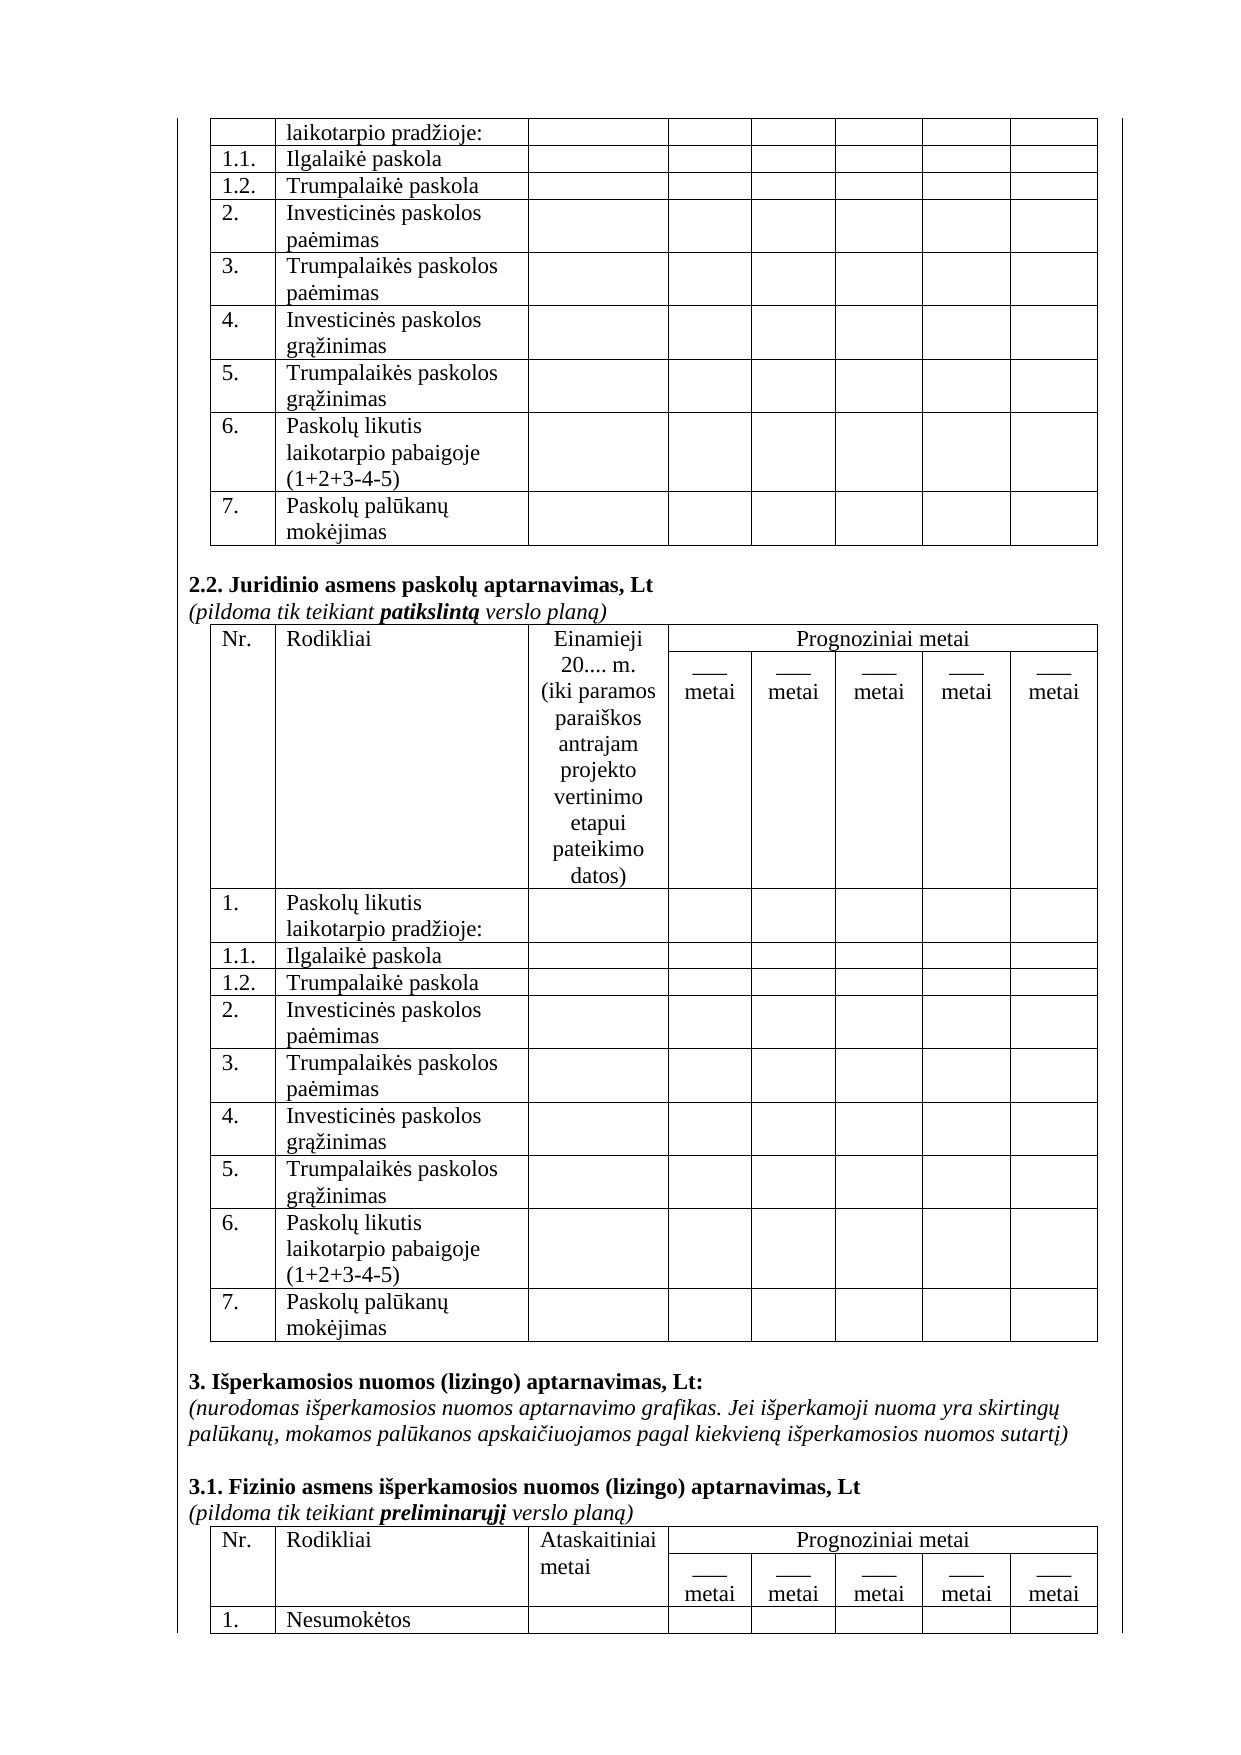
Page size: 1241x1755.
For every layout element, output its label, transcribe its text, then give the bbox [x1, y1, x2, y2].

table_cell ___ metai [923, 652, 1010, 888]
table_cell [529, 996, 668, 1048]
table_cell [1098, 412, 1122, 491]
table_cell [178, 199, 210, 252]
table_cell [669, 146, 751, 172]
table_cell [1011, 996, 1097, 1048]
table_cell [529, 146, 668, 172]
table_cell [669, 306, 751, 358]
table_cell ___ metai [669, 1554, 751, 1606]
table_cell [669, 492, 751, 544]
table_cell [923, 1607, 1010, 1633]
table_cell [923, 1156, 1010, 1208]
table_cell [1098, 1102, 1122, 1155]
table_cell [836, 1049, 922, 1102]
table_cell [923, 1049, 1010, 1102]
table_cell [923, 1103, 1010, 1155]
table_cell [178, 252, 210, 305]
table_cell Nr. [211, 1527, 275, 1606]
table_cell Paskolų likutis laikotarpio pabaigoje (1+2+3-4-5) [276, 413, 528, 491]
table_cell [923, 173, 1010, 199]
table_cell [1098, 305, 1122, 358]
table_cell [923, 1209, 1010, 1288]
table_cell [1098, 491, 1122, 544]
table_cell [669, 253, 751, 305]
table_cell [923, 996, 1010, 1048]
table_cell Investicinės paskolos paėmimas [276, 200, 528, 252]
table_cell [836, 306, 922, 358]
table_cell ___ metai [752, 1554, 835, 1606]
table_cell Trumpalaikės paskolos grąžinimas [276, 1156, 528, 1208]
table_cell [1011, 1607, 1097, 1633]
table_cell [1098, 359, 1122, 412]
table_cell [178, 1102, 210, 1155]
table_cell Paskolų palūkanų mokėjimas [276, 1289, 528, 1341]
table_cell Investicinės paskolos paėmimas [276, 996, 528, 1048]
table_cell 1.2. [211, 969, 275, 995]
table_cell [923, 360, 1010, 412]
table_cell [1098, 651, 1122, 888]
table_cell [529, 413, 668, 491]
table_cell [1098, 145, 1122, 172]
table_cell [923, 306, 1010, 358]
table_cell [669, 969, 751, 995]
table_cell [1011, 360, 1097, 412]
table_cell [178, 624, 210, 888]
table_cell [1098, 624, 1122, 651]
table_cell [752, 969, 835, 995]
table_cell Ataskaitiniai metai [529, 1527, 668, 1606]
table_cell [529, 1209, 668, 1288]
table_cell 4. [211, 306, 275, 358]
table_cell [529, 360, 668, 412]
table_cell [752, 1289, 835, 1341]
table_cell [752, 119, 835, 145]
table_cell [1011, 1049, 1097, 1102]
table_cell [752, 492, 835, 544]
table_cell [752, 889, 835, 941]
table_cell [752, 360, 835, 412]
table_cell [1098, 1526, 1122, 1553]
table_cell [923, 969, 1010, 995]
table_cell [752, 306, 835, 358]
table_cell [923, 1289, 1010, 1341]
table_cell Trumpalaikė paskola [276, 173, 528, 199]
table_cell [836, 413, 922, 491]
table_cell [178, 145, 210, 172]
table_cell [1098, 1606, 1122, 1633]
table_cell [1011, 306, 1097, 358]
table_cell [836, 889, 922, 941]
table_cell 1.1. [211, 146, 275, 172]
table_cell [1098, 252, 1122, 305]
table_cell [669, 413, 751, 491]
table_cell [178, 1288, 210, 1341]
table_cell [752, 200, 835, 252]
table_cell Investicinės paskolos grąžinimas [276, 1103, 528, 1155]
table_cell Trumpalaikės paskolos paėmimas [276, 1049, 528, 1102]
table_cell [669, 200, 751, 252]
table_cell [529, 492, 668, 544]
table_cell [836, 1103, 922, 1155]
table_cell 5. [211, 360, 275, 412]
table_cell Trumpalaikės paskolos paėmimas [276, 253, 528, 305]
table_cell [529, 173, 668, 199]
table_cell Nesumokėtos [276, 1607, 528, 1633]
table_cell ___ metai [669, 652, 751, 888]
table_cell [669, 1607, 751, 1633]
table_cell [669, 173, 751, 199]
table_cell [178, 1526, 210, 1606]
table_cell [529, 1607, 668, 1633]
table_cell [178, 118, 210, 145]
table_cell [836, 173, 922, 199]
table_cell [178, 941, 210, 968]
table_cell [752, 146, 835, 172]
table_cell [836, 1607, 922, 1633]
table_cell ___ metai [1011, 652, 1097, 888]
table_cell [836, 492, 922, 544]
table_cell [529, 1156, 668, 1208]
table_cell [752, 1156, 835, 1208]
table_cell [529, 1049, 668, 1102]
table_cell [836, 360, 922, 412]
table_cell [923, 253, 1010, 305]
table_cell [178, 491, 210, 544]
table_cell [669, 119, 751, 145]
table_cell [1011, 413, 1097, 491]
table_cell [529, 200, 668, 252]
table_cell [1098, 118, 1122, 145]
table_cell [923, 119, 1010, 145]
table_cell [1098, 199, 1122, 252]
table_cell ___ metai [1011, 1554, 1097, 1606]
table_cell [923, 413, 1010, 491]
table_cell [752, 253, 835, 305]
table_cell Paskolų likutis laikotarpio pabaigoje (1+2+3-4-5) [276, 1209, 528, 1288]
table_cell ___ metai [752, 652, 835, 888]
table_cell [923, 200, 1010, 252]
table_cell 5. [211, 1156, 275, 1208]
table_cell [1098, 995, 1122, 1048]
table_cell Prognoziniai metai [669, 625, 1097, 651]
table_cell Rodikliai [276, 1527, 528, 1606]
table_cell 4. [211, 1103, 275, 1155]
table_cell 3. [211, 253, 275, 305]
table_cell [178, 888, 210, 941]
table_cell [1011, 253, 1097, 305]
table_cell [1011, 173, 1097, 199]
table_cell [752, 173, 835, 199]
table_cell [529, 306, 668, 358]
table_cell [178, 1606, 210, 1633]
table_cell [1011, 200, 1097, 252]
table_cell [1098, 941, 1122, 968]
table_cell 1.2. [211, 173, 275, 199]
table_cell ___ metai [836, 652, 922, 888]
table_cell ___ metai [923, 1554, 1010, 1606]
table_cell [669, 1049, 751, 1102]
table_cell [752, 1209, 835, 1288]
table_cell [529, 1103, 668, 1155]
table_cell 2.2. Juridinio asmens paskolų aptarnavimas, Lt (pildoma tik teikiant patikslintą verslo planą) [178, 545, 1122, 624]
table_cell Paskolų palūkanų mokėjimas [276, 492, 528, 544]
table_cell Trumpalaikės paskolos grąžinimas [276, 360, 528, 412]
table_cell [1011, 969, 1097, 995]
table_cell [1098, 1155, 1122, 1208]
table_cell [178, 1208, 210, 1288]
table_cell [752, 1103, 835, 1155]
table_cell [1011, 119, 1097, 145]
table_cell 2. [211, 996, 275, 1048]
table_cell [1098, 172, 1122, 199]
table_cell [1098, 888, 1122, 941]
table_cell [836, 943, 922, 968]
table_cell [1011, 889, 1097, 941]
table_cell [752, 1049, 835, 1102]
table_cell 6. [211, 413, 275, 491]
table_cell [752, 943, 835, 968]
table_cell [178, 305, 210, 358]
table_cell [836, 1156, 922, 1208]
table_cell [178, 412, 210, 491]
table_cell [178, 359, 210, 412]
table_cell [1011, 1289, 1097, 1341]
table_cell 1. [211, 1607, 275, 1633]
table_cell [1011, 146, 1097, 172]
table_cell 3. [211, 1049, 275, 1102]
table_cell [669, 1289, 751, 1341]
table_cell [1098, 1553, 1122, 1606]
table_cell 1.1. [211, 943, 275, 968]
table_cell 3. Išperkamosios nuomos (lizingo) aptarnavimas, Lt: (nurodomas išperkamosios nuomos aptarnavimo grafikas. Jei išperkamoji nuoma yra skirtingų palūkanų, mokamos palūkanos apskaičiuojamos pagal kiekvieną išperkamosios nuomos sutartį) 3.1. Fizinio asmens išperkamosios nuomos (lizingo) aptarnavimas, Lt (pildoma tik teikiant preliminarųjį verslo planą) [178, 1341, 1122, 1526]
table_cell [752, 996, 835, 1048]
table_cell [178, 172, 210, 199]
table_cell [836, 996, 922, 1048]
table_cell laikotarpio pradžioje: [276, 119, 528, 145]
table_cell [529, 969, 668, 995]
table_cell [669, 889, 751, 941]
table_cell [1098, 1208, 1122, 1288]
table_cell [669, 1156, 751, 1208]
table_cell [529, 119, 668, 145]
table_cell [529, 889, 668, 941]
table_cell [1011, 492, 1097, 544]
table_cell [1098, 968, 1122, 995]
table_cell [836, 969, 922, 995]
table_cell [836, 200, 922, 252]
table_cell [1011, 1103, 1097, 1155]
table_cell [178, 1048, 210, 1102]
table_cell [836, 1289, 922, 1341]
table_cell 1. [211, 889, 275, 941]
table_cell [529, 1289, 668, 1341]
table_cell [923, 943, 1010, 968]
table_cell [178, 995, 210, 1048]
table_cell [923, 146, 1010, 172]
table_cell 2. [211, 200, 275, 252]
table_cell Paskolų likutis laikotarpio pradžioje: [276, 889, 528, 941]
table_cell 7. [211, 1289, 275, 1341]
table_cell [529, 253, 668, 305]
table_cell [178, 968, 210, 995]
table_cell Trumpalaikė paskola [276, 969, 528, 995]
table_cell [1011, 1156, 1097, 1208]
table_cell [669, 360, 751, 412]
table_cell [1011, 943, 1097, 968]
table_cell [836, 253, 922, 305]
table_cell [836, 119, 922, 145]
table_cell [669, 943, 751, 968]
table_cell Ilgalaikė paskola [276, 943, 528, 968]
table_cell [923, 492, 1010, 544]
table_cell [752, 1607, 835, 1633]
table_cell [669, 1209, 751, 1288]
table_cell [836, 146, 922, 172]
table_cell Rodikliai [276, 625, 528, 888]
table_cell ___ metai [836, 1554, 922, 1606]
table_cell 7. [211, 492, 275, 544]
table_cell Einamieji 20.... m. (iki paramos paraiškos antrajam projekto vertinimo etapui pateikimo datos) [529, 625, 668, 888]
table_cell [1098, 1288, 1122, 1341]
table_cell [1098, 1048, 1122, 1102]
table_cell 6. [211, 1209, 275, 1288]
table_cell [752, 413, 835, 491]
table_cell [836, 1209, 922, 1288]
table_cell Nr. [211, 625, 275, 888]
table_cell Prognoziniai metai [669, 1527, 1097, 1553]
table_cell [1011, 1209, 1097, 1288]
table_cell [923, 889, 1010, 941]
table_cell [669, 996, 751, 1048]
table_cell [669, 1103, 751, 1155]
table_cell [178, 1155, 210, 1208]
table_cell Ilgalaikė paskola [276, 146, 528, 172]
table_cell Investicinės paskolos grąžinimas [276, 306, 528, 358]
table_cell [211, 119, 275, 145]
table_cell [529, 943, 668, 968]
